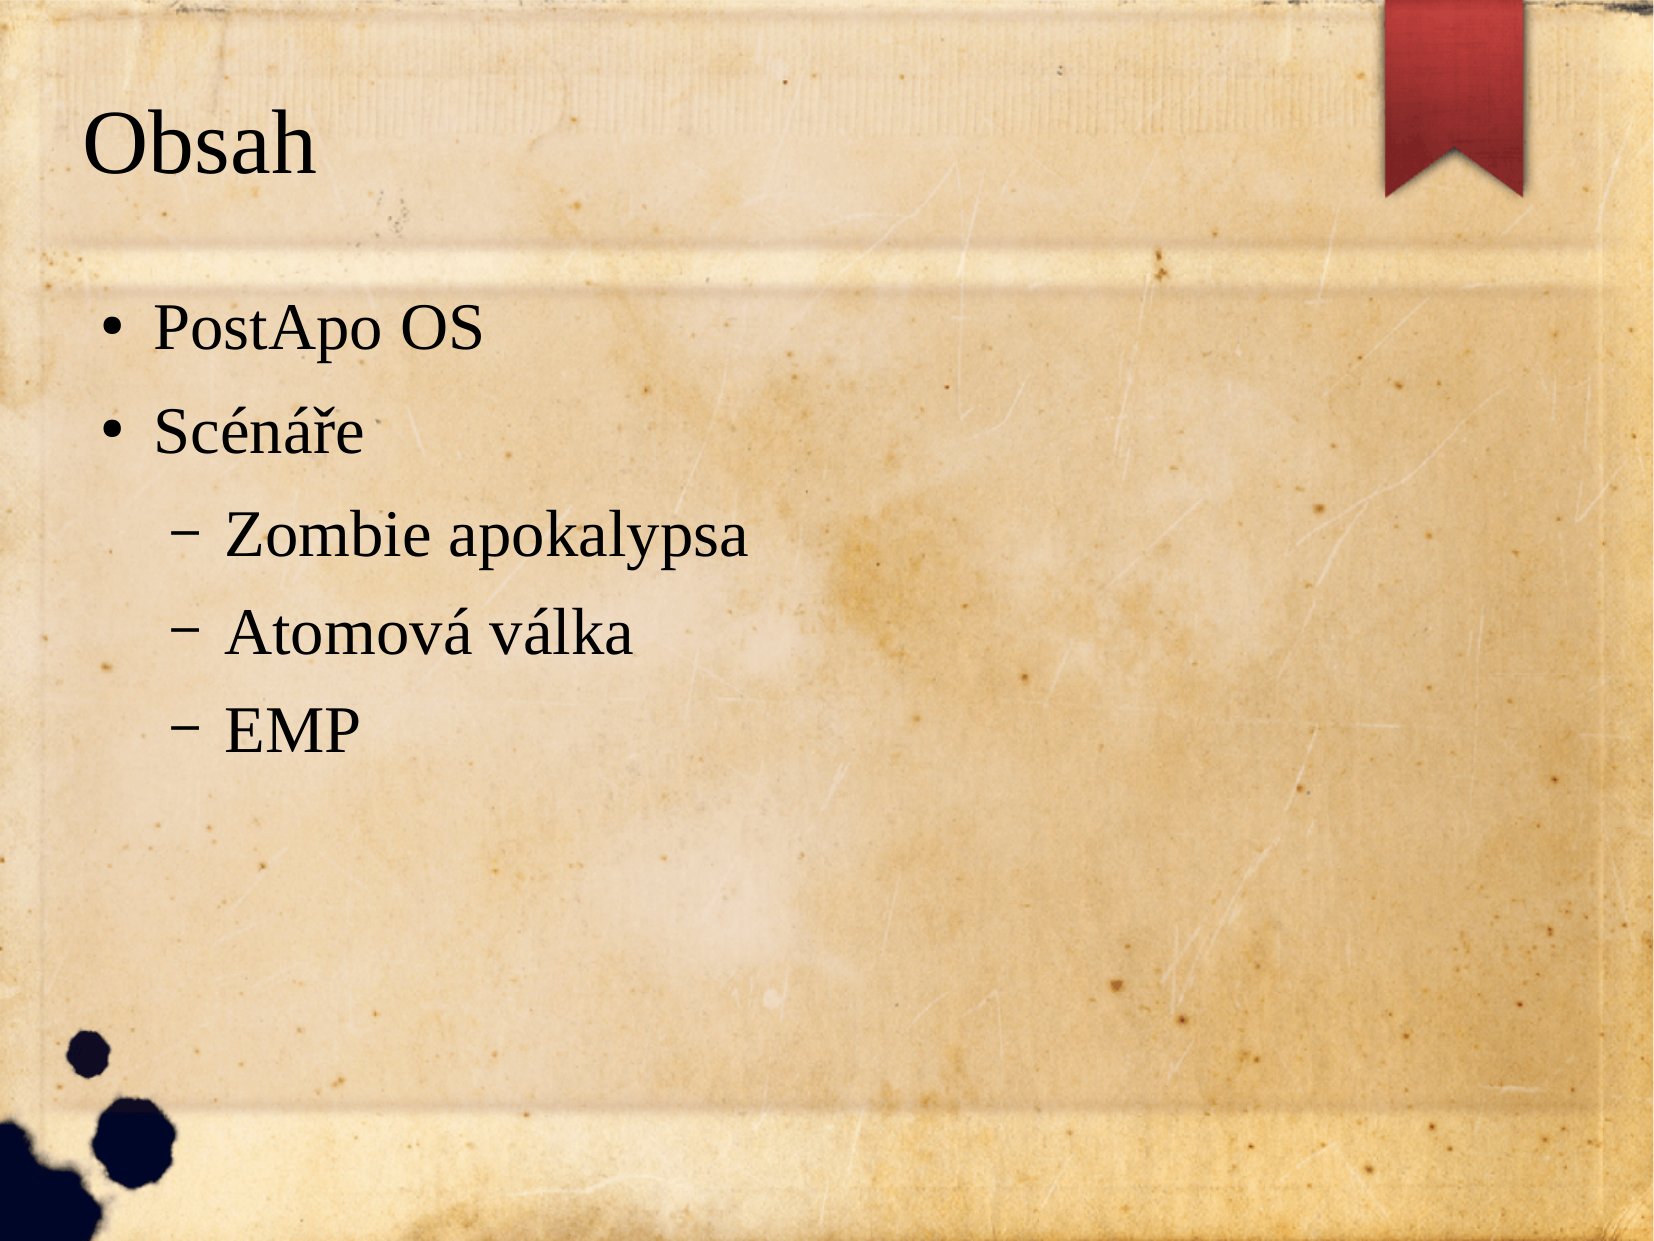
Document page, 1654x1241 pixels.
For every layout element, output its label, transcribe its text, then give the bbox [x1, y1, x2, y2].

picture [0, 0, 1654, 1241]
list PostApo OS Scénáře Zombie apokalypsa Atomová válka EMP [82, 290, 1538, 1010]
title Obsah [82, 49, 1347, 237]
